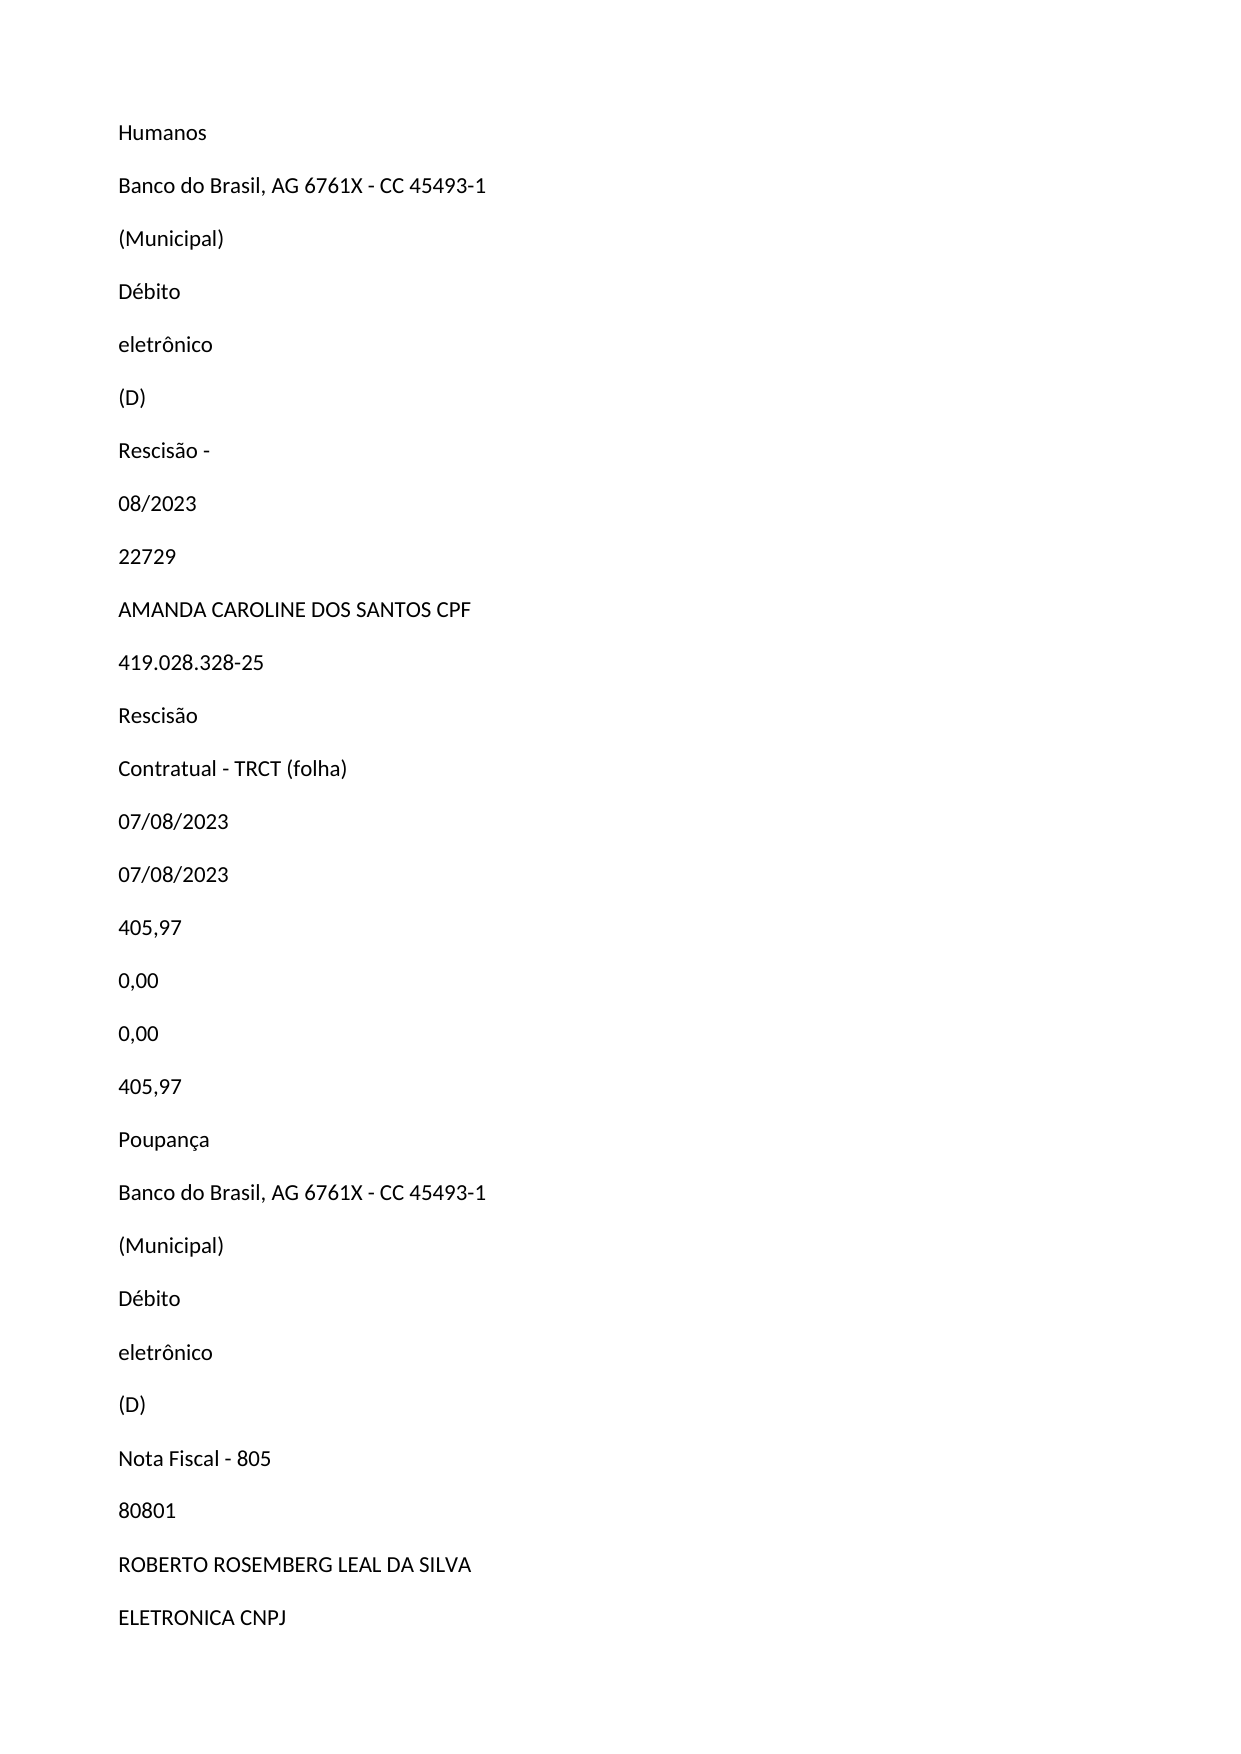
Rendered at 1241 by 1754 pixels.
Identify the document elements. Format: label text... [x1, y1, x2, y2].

text Humanos [118, 118, 1122, 146]
text AMANDA CAROLINE DOS SANTOS CPF [118, 595, 1122, 623]
text 80801 [118, 1497, 1122, 1525]
text (Municipal) [118, 1232, 1122, 1259]
text Nota Fiscal - 805 [118, 1444, 1122, 1472]
text eletrônico [118, 1338, 1122, 1366]
text 07/08/2023 [118, 807, 1122, 835]
text Débito [118, 277, 1122, 305]
text (D) [118, 383, 1122, 411]
text 22729 [118, 542, 1122, 570]
text 0,00 [118, 966, 1122, 994]
text 419.028.328-25 [118, 648, 1122, 676]
text 0,00 [118, 1019, 1122, 1047]
text Débito [118, 1284, 1122, 1313]
text eletrônico [118, 330, 1122, 358]
text Poupança [118, 1126, 1122, 1153]
text 405,97 [118, 1072, 1122, 1101]
text Rescisão - [118, 436, 1122, 464]
text Banco do Brasil, AG 6761X - CC 45493-1 [118, 1178, 1122, 1207]
text (D) [118, 1391, 1122, 1419]
text (Municipal) [118, 224, 1122, 252]
text Rescisão [118, 701, 1122, 729]
text ROBERTO ROSEMBERG LEAL DA SILVA [118, 1550, 1122, 1578]
text 405,97 [118, 913, 1122, 941]
text Banco do Brasil, AG 6761X - CC 45493-1 [118, 171, 1122, 199]
text ELETRONICA CNPJ [118, 1603, 1122, 1631]
text Contratual - TRCT (folha) [118, 754, 1122, 782]
text 07/08/2023 [118, 860, 1122, 888]
text 08/2023 [118, 489, 1122, 517]
